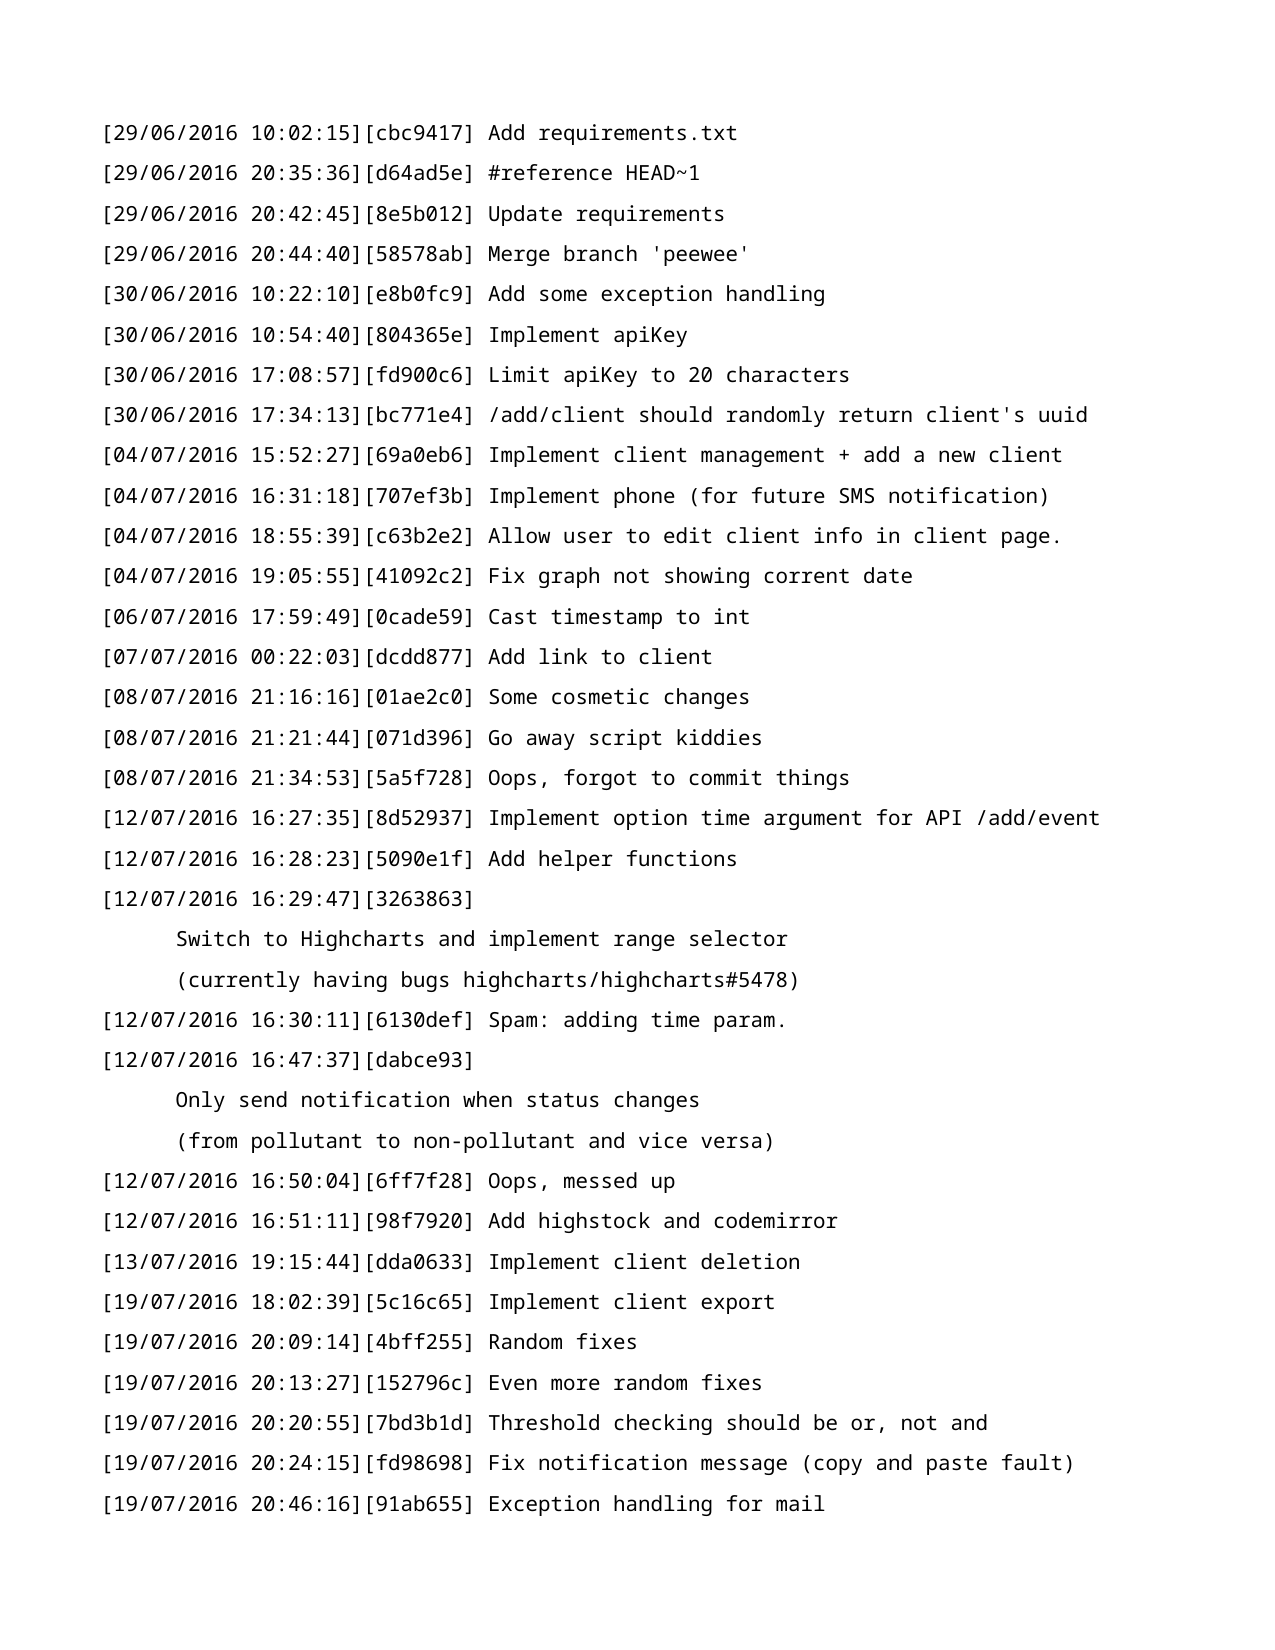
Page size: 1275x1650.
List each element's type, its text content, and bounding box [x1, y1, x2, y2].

text [07/07/2016 00:22:03][dcdd877] Add link to client [100, 642, 1243, 671]
text [13/07/2016 19:15:44][dda0633] Implement client deletion [100, 1247, 1243, 1275]
text [29/06/2016 20:42:45][8e5b012] Update requirements [100, 199, 1243, 227]
text [12/07/2016 16:51:11][98f7920] Add highstock and codemirror [100, 1207, 1243, 1235]
text Switch to Highcharts and implement range selector [100, 924, 1243, 953]
text [04/07/2016 16:31:18][707ef3b] Implement phone (for future SMS notification) [100, 481, 1243, 509]
text [19/07/2016 20:24:15][fd98698] Fix notification message (copy and paste fault) [100, 1448, 1243, 1477]
text [30/06/2016 10:22:10][e8b0fc9] Add some exception handling [100, 279, 1243, 308]
text [08/07/2016 21:21:44][071d396] Go away script kiddies [100, 723, 1243, 751]
text [30/06/2016 17:08:57][fd900c6] Limit apiKey to 20 characters [100, 360, 1243, 388]
text [06/07/2016 17:59:49][0cade59] Cast timestamp to int [100, 602, 1243, 630]
text [29/06/2016 20:44:40][58578ab] Merge branch 'peewee' [100, 239, 1243, 267]
text [04/07/2016 15:52:27][69a0eb6] Implement client management + add a new client [100, 441, 1243, 469]
text [12/07/2016 16:30:11][6130def] Spam: adding time param. [100, 1005, 1243, 1033]
text (currently having bugs highcharts/highcharts#5478) [100, 965, 1243, 993]
text [19/07/2016 20:09:14][4bff255] Random fixes [100, 1327, 1243, 1356]
text [19/07/2016 20:13:27][152796c] Even more random fixes [100, 1368, 1243, 1396]
text [08/07/2016 21:34:53][5a5f728] Oops, forgot to commit things [100, 763, 1243, 792]
text [04/07/2016 18:55:39][c63b2e2] Allow user to edit client info in client page. [100, 521, 1243, 550]
text [29/06/2016 10:02:15][cbc9417] Add requirements.txt [100, 118, 1243, 147]
text [08/07/2016 21:16:16][01ae2c0] Some cosmetic changes [100, 682, 1243, 711]
text [29/06/2016 20:35:36][d64ad5e] #reference HEAD~1 [100, 158, 1243, 187]
text Only send notification when status changes [100, 1086, 1243, 1114]
text [19/07/2016 20:46:16][91ab655] Exception handling for mail [100, 1489, 1243, 1517]
text [12/07/2016 16:47:37][dabce93] [100, 1045, 1243, 1074]
text [12/07/2016 16:27:35][8d52937] Implement option time argument for API /add/event [100, 803, 1243, 832]
text [12/07/2016 16:29:47][3263863] [100, 884, 1243, 912]
text [30/06/2016 17:34:13][bc771e4] /add/client should randomly return client's uuid [100, 400, 1243, 429]
text [12/07/2016 16:28:23][5090e1f] Add helper functions [100, 844, 1243, 872]
text [04/07/2016 19:05:55][41092c2] Fix graph not showing corrent date [100, 562, 1243, 590]
text [19/07/2016 20:20:55][7bd3b1d] Threshold checking should be or, not and [100, 1408, 1243, 1437]
text [19/07/2016 18:02:39][5c16c65] Implement client export [100, 1287, 1243, 1316]
text [12/07/2016 16:50:04][6ff7f28] Oops, messed up [100, 1166, 1243, 1195]
text [30/06/2016 10:54:40][804365e] Implement apiKey [100, 320, 1243, 348]
text (from pollutant to non-pollutant and vice versa) [100, 1126, 1243, 1154]
